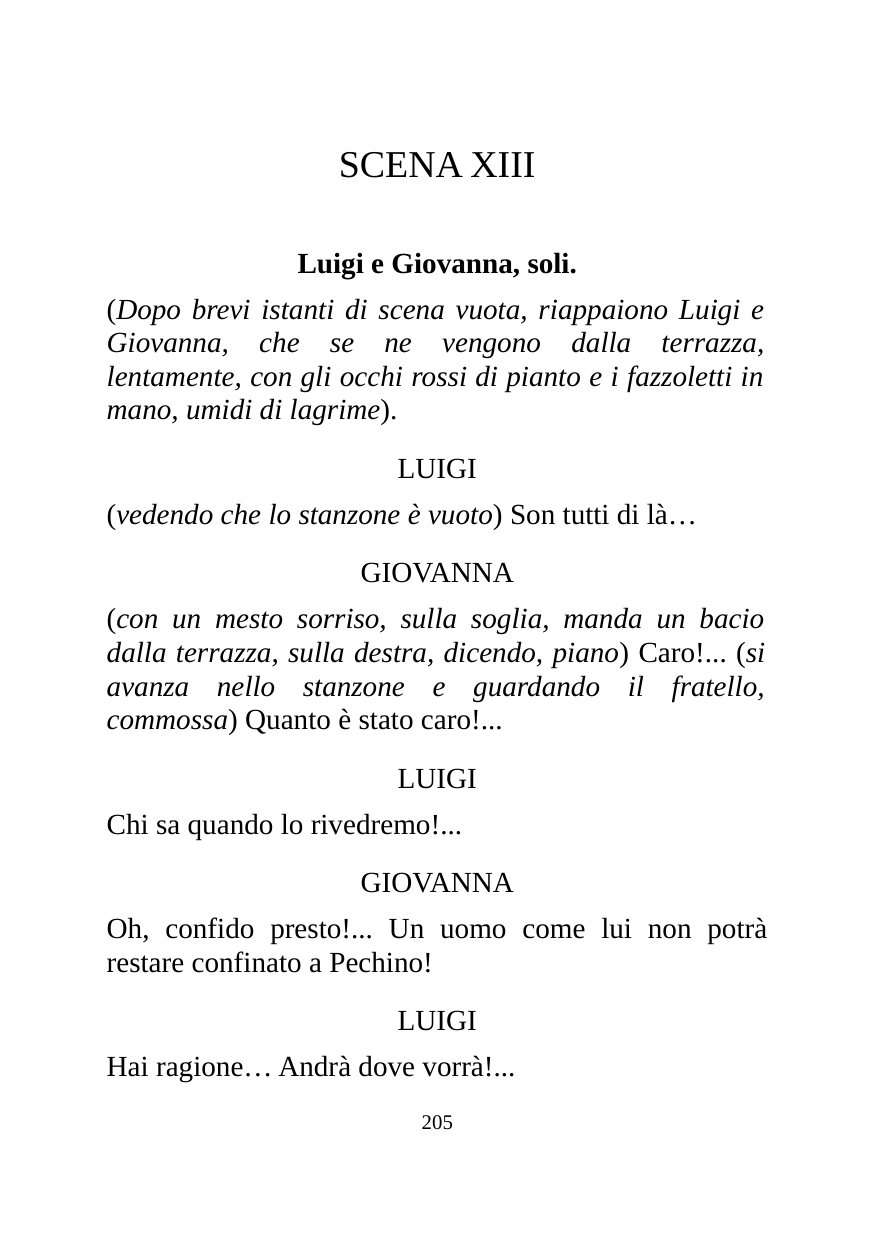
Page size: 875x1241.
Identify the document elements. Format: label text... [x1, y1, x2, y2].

text (con un mesto sorriso, sulla soglia, manda un bacio dalla terrazza, sulla destra, dicendo, piano) Caro!... (si avanza nello stanzone e guardando il fratello, commossa) Quanto è stato caro!... [106, 602, 768, 736]
text LUIGI [106, 451, 768, 484]
text (vedendo che lo stanzone è vuoto) Son tutti di là… [106, 497, 768, 531]
text LUIGI [106, 761, 768, 794]
text (Dopo brevi istanti di scena vuota, riappaiono Luigi e Giovanna, che se ne vengono dalla terrazza, lentamente, con gli occhi rossi di pianto e i fazzoletti in mano, umidi di lagrime). [106, 292, 768, 426]
text LUIGI [106, 1003, 768, 1037]
text Chi sa quando lo rivedremo!... [106, 807, 768, 840]
text GIOVANNA [106, 865, 768, 899]
subtitle SCENA XIII [106, 142, 768, 185]
text Hai ragione… Andrà dove vorrà!... [106, 1049, 768, 1083]
text GIOVANNA [106, 556, 768, 589]
text Oh, confido presto!... Un uomo come lui non potrà restare confinato a Pechino! [106, 911, 768, 978]
text Luigi e Giovanna, soli. [106, 246, 768, 279]
